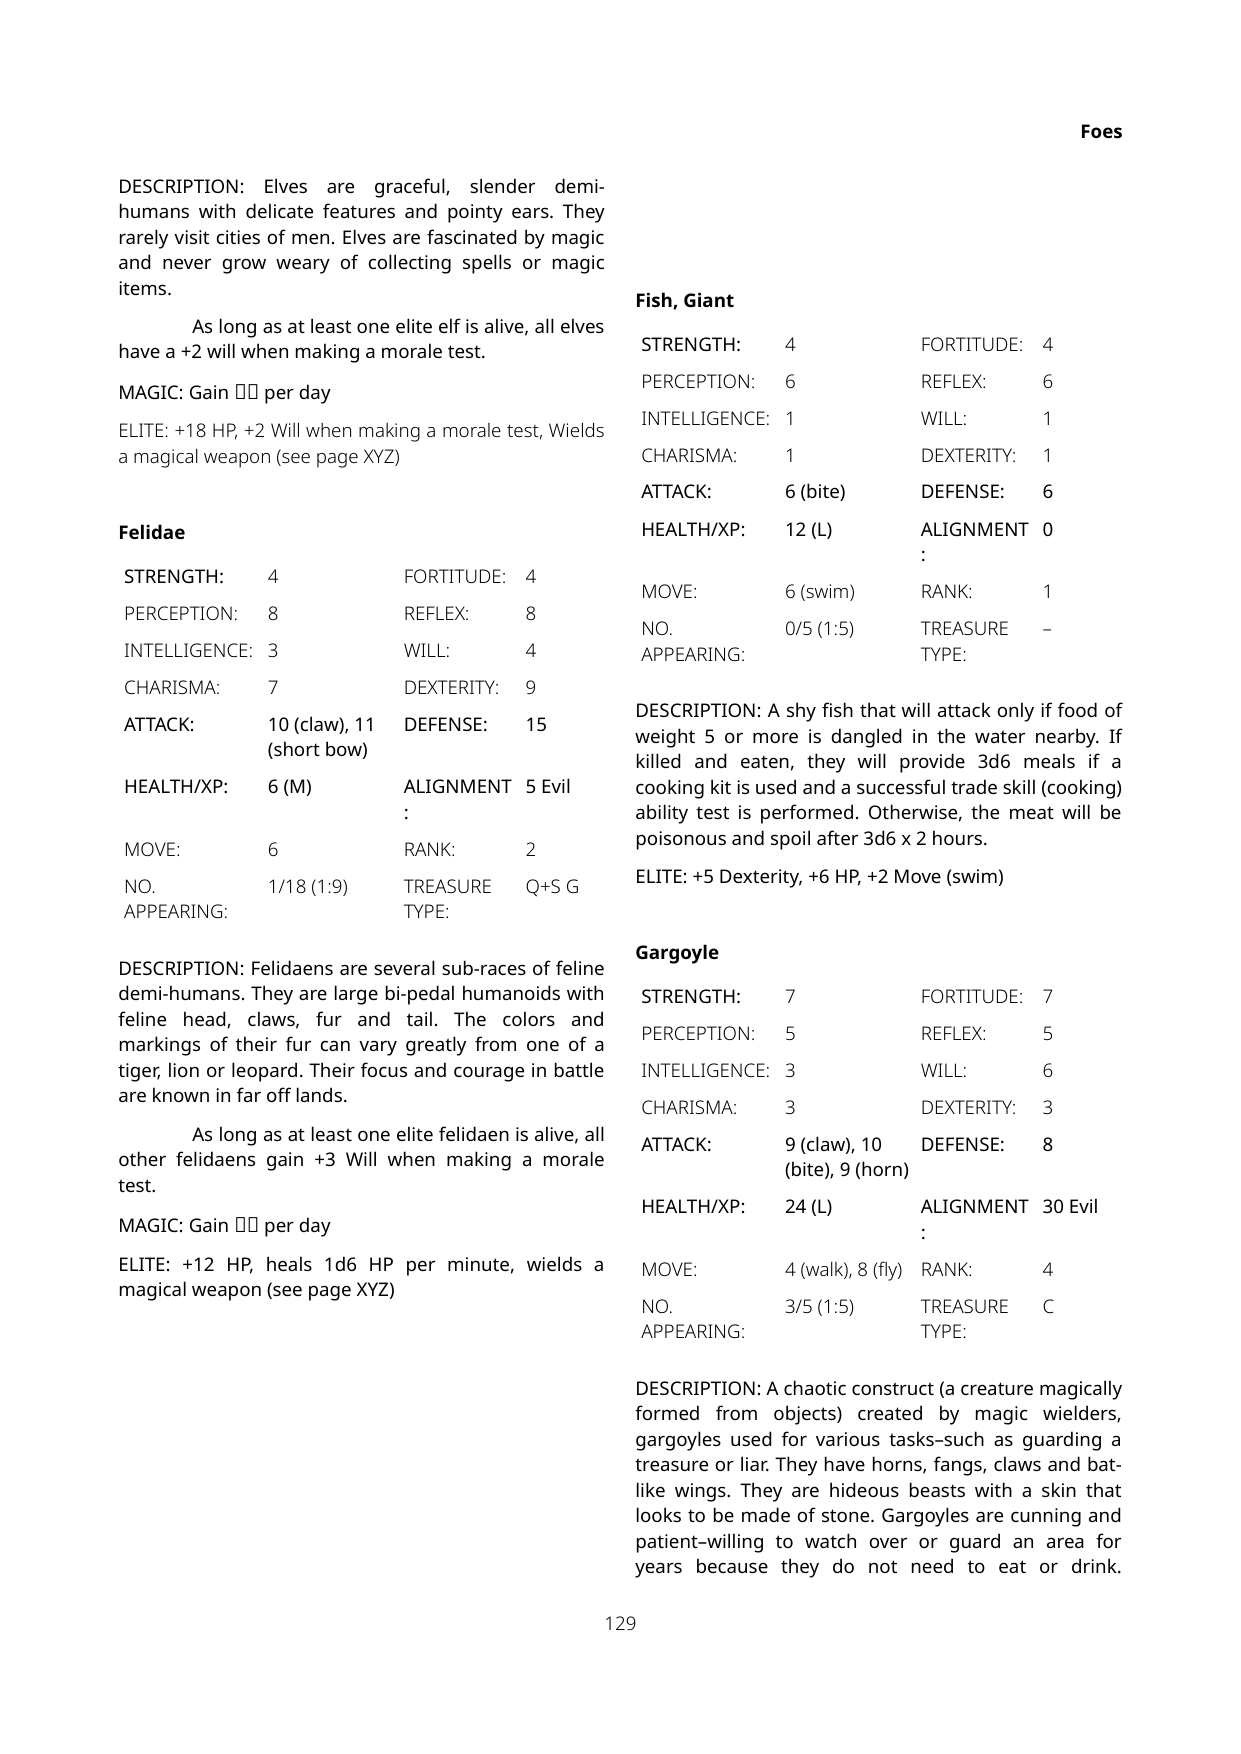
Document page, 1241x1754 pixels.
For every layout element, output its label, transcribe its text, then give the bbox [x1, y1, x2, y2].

table_cell WILL: [915, 399, 1037, 436]
table_cell DEFENSE: [915, 473, 1037, 510]
table_cell RANK: [915, 573, 1037, 609]
table_cell RANK: [398, 830, 520, 867]
text DESCRIPTION: Felidaens are several sub-races of feline demi-humans. They are large bi-pedal humanoids with feline head, claws, fur and tail. The colors and markings of their fur can vary greatly from one of a tiger, lion or leopard. Their focus and courage in battle are known in far off lands. [118, 930, 605, 1108]
table_cell DEXTERITY: [915, 436, 1037, 473]
table_cell PERCEPTION: [118, 594, 262, 631]
table_cell 3 [1037, 1088, 1123, 1125]
table_cell ATTACK: [118, 705, 262, 768]
table_cell 9 (claw), 10 (bite), 9 (horn) [779, 1125, 915, 1188]
table_header 4 [262, 557, 398, 594]
table_cell 3 [262, 631, 398, 668]
text As long as at least one elite elf is alive, all elves have a +2 will when making a morale test. [118, 313, 605, 364]
table_cell 6 [262, 830, 398, 867]
table_cell DEFENSE: [398, 705, 520, 768]
table_cell 0/5 (1:5) [779, 610, 915, 672]
table_cell 4 (walk), 8 (fly) [779, 1250, 915, 1287]
table_cell CHARISMA: [635, 436, 779, 473]
table_cell HEALTH/XP: [635, 1188, 779, 1250]
table_cell INTELLIGENCE: [635, 1051, 779, 1088]
table_header 7 [779, 977, 915, 1014]
table_cell ALIGNMENT: [915, 510, 1037, 573]
table_cell 6 (swim) [779, 573, 915, 609]
table_cell 1/18 (1:9) [262, 867, 398, 930]
table_cell 3 [779, 1051, 915, 1088]
table_cell INTELLIGENCE: [635, 399, 779, 436]
table_cell 24 (L) [779, 1188, 915, 1250]
text DESCRIPTION: A chaotic construct (a creature magically formed from objects) created by magic wielders, gargoyles used for various tasks–such as guarding a treasure or liar. They have horns, fangs, claws and bat-like wings. They are hideous beasts with a skin that looks to be made of stone. Gargoyles are cunning and patient–willing to watch over or guard an area for years because they do not need to eat or drink. [635, 1350, 1122, 1579]
table_cell 8 [520, 594, 606, 631]
table_cell 1 [1037, 573, 1123, 609]
table_cell Q+S G [520, 867, 606, 930]
table_cell TREASURE TYPE: [915, 610, 1037, 672]
table_cell 30 Evil [1037, 1188, 1123, 1250]
text Gargoyle [635, 939, 1122, 965]
table_cell PERCEPTION: [635, 362, 779, 399]
table_cell TREASURE TYPE: [398, 867, 520, 930]
table_cell REFLEX: [915, 1014, 1037, 1051]
text DESCRIPTION: Elves are graceful, slender demi-humans with delicate features and pointy ears. They rarely visit cities of men. Elves are fascinated by magic and never grow weary of collecting spells or magic items. [118, 173, 605, 301]
table_cell 10 (claw), 11 (short bow) [262, 705, 398, 768]
table_header 7 [1037, 977, 1123, 1014]
table_cell MOVE: [118, 830, 262, 867]
table_cell 6 (bite) [779, 473, 915, 510]
table_cell CHARISMA: [635, 1088, 779, 1125]
table_cell 2 [520, 830, 606, 867]
table_cell 3/5 (1:5) [779, 1287, 915, 1350]
text As long as at least one elite felidaen is alive, all other felidaens gain +3 Will when making a morale test. [118, 1121, 605, 1197]
table_cell NO. APPEARING: [118, 867, 262, 930]
table_header STRENGTH: [635, 977, 779, 1014]
table_cell 1 [1037, 436, 1123, 473]
table_cell ALIGNMENT: [915, 1188, 1037, 1250]
table_cell DEXTERITY: [398, 668, 520, 705]
table_cell TREASURE TYPE: [915, 1287, 1037, 1350]
table_cell 6 (M) [262, 768, 398, 830]
table_cell C [1037, 1287, 1123, 1350]
table_cell DEXTERITY: [915, 1088, 1037, 1125]
table_cell INTELLIGENCE: [118, 631, 262, 668]
table_header 4 [1037, 325, 1123, 362]
table_cell ALIGNMENT: [398, 768, 520, 830]
table_header FORTITUDE: [915, 325, 1037, 362]
text ELITE: +5 Dexterity, +6 HP, +2 Move (swim) [635, 863, 1122, 889]
table_header 4 [520, 557, 606, 594]
table_cell REFLEX: [915, 362, 1037, 399]
table_cell MOVE: [635, 1250, 779, 1287]
table_cell 12 (L) [779, 510, 915, 573]
table_cell 1 [779, 399, 915, 436]
table_header FORTITUDE: [398, 557, 520, 594]
table_header STRENGTH: [118, 557, 262, 594]
text ELITE: +12 HP, heals 1d6 HP per minute, wields a magical weapon (see page XYZ) [118, 1251, 605, 1302]
table_cell 0 [1037, 510, 1123, 573]
table_cell WILL: [915, 1051, 1037, 1088]
table_cell RANK: [915, 1250, 1037, 1287]
table_cell 6 [1037, 473, 1123, 510]
table_cell 5 Evil [520, 768, 606, 830]
table_cell 8 [262, 594, 398, 631]
table_cell 6 [1037, 1051, 1123, 1088]
table_cell HEALTH/XP: [635, 510, 779, 573]
table_cell NO. APPEARING: [635, 1287, 779, 1350]
table_cell 5 [779, 1014, 915, 1051]
text ELITE: +18 HP, +2 Will when making a morale test, Wields a magical weapon (see page XYZ) [118, 418, 605, 469]
table_cell 6 [779, 362, 915, 399]
table_cell NO. APPEARING: [635, 610, 779, 672]
table_cell 8 [1037, 1125, 1123, 1188]
table_cell DEFENSE: [915, 1125, 1037, 1188]
table_cell WILL: [398, 631, 520, 668]
table_cell 7 [262, 668, 398, 705]
table_header STRENGTH: [635, 325, 779, 362]
text DESCRIPTION: A shy fish that will attack only if food of weight 5 or more is dangled in the water nearby. If killed and eaten, they will provide 3d6 meals if a cooking kit is used and a successful trade skill (cooking) ability test is performed. Otherwise, the meat will be poisonous and spoil after 3d6 x 2 hours. [635, 672, 1122, 851]
text Felidae [118, 519, 605, 545]
table_cell – [1037, 610, 1123, 672]
table_cell PERCEPTION: [635, 1014, 779, 1051]
table_cell HEALTH/XP: [118, 768, 262, 830]
table_cell ATTACK: [635, 473, 779, 510]
table_cell CHARISMA: [118, 668, 262, 705]
text MAGIC: Gain  per day [118, 1210, 605, 1238]
table_cell ATTACK: [635, 1125, 779, 1188]
table_cell 1 [1037, 399, 1123, 436]
table_header FORTITUDE: [915, 977, 1037, 1014]
table_cell 5 [1037, 1014, 1123, 1051]
text Fish, Giant [635, 287, 1122, 313]
table_header 4 [779, 325, 915, 362]
table_cell MOVE: [635, 573, 779, 609]
table_cell REFLEX: [398, 594, 520, 631]
table_cell 3 [779, 1088, 915, 1125]
table_cell 4 [520, 631, 606, 668]
table_cell 15 [520, 705, 606, 768]
table_cell 4 [1037, 1250, 1123, 1287]
table_cell 6 [1037, 362, 1123, 399]
text MAGIC: Gain  per day [118, 377, 605, 405]
table_cell 9 [520, 668, 606, 705]
table_cell 1 [779, 436, 915, 473]
